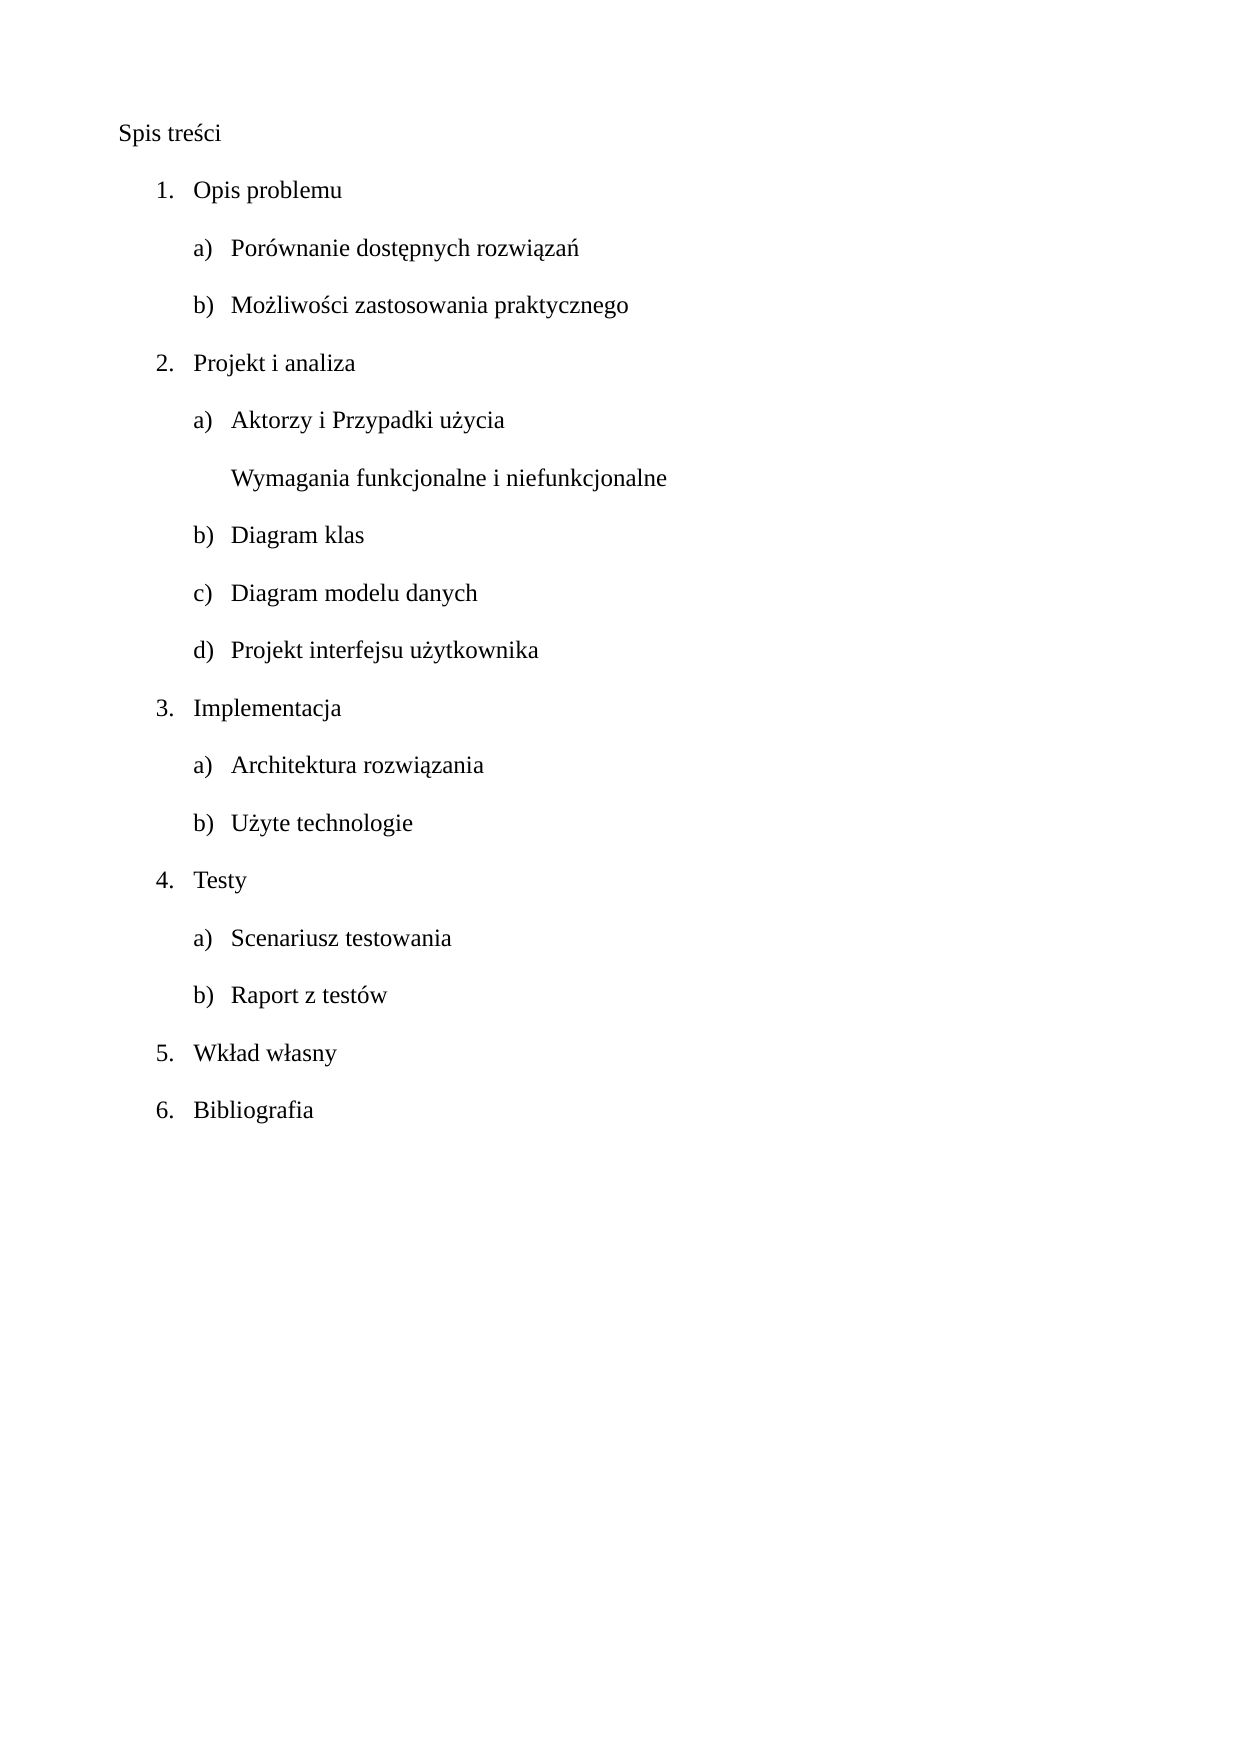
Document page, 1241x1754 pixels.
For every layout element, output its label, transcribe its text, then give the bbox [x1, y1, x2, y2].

text Spis treści [118, 118, 1122, 147]
list Projekt interfejsu użytkownika [193, 636, 1122, 664]
list Diagram modelu danych [193, 578, 1122, 607]
list Implementacja [156, 693, 1122, 722]
list Wymagania funkcjonalne i niefunkcjonalne [193, 463, 1122, 492]
list Scenariusz testowania [193, 923, 1122, 952]
list Wkład własny [156, 1038, 1122, 1067]
list Architektura rozwiązania [193, 751, 1122, 779]
list Porównanie dostępnych rozwiązań [193, 233, 1122, 262]
list Opis problemu [156, 176, 1122, 204]
list Projekt i analiza [156, 348, 1122, 377]
list Raport z testów [193, 981, 1122, 1009]
list Bibliografia [156, 1096, 1122, 1124]
list Diagram klas [193, 521, 1122, 549]
list Aktorzy i Przypadki użycia [193, 406, 1122, 434]
list Użyte technologie [193, 808, 1122, 837]
list Testy [156, 866, 1122, 894]
list Możliwości zastosowania praktycznego [193, 291, 1122, 319]
